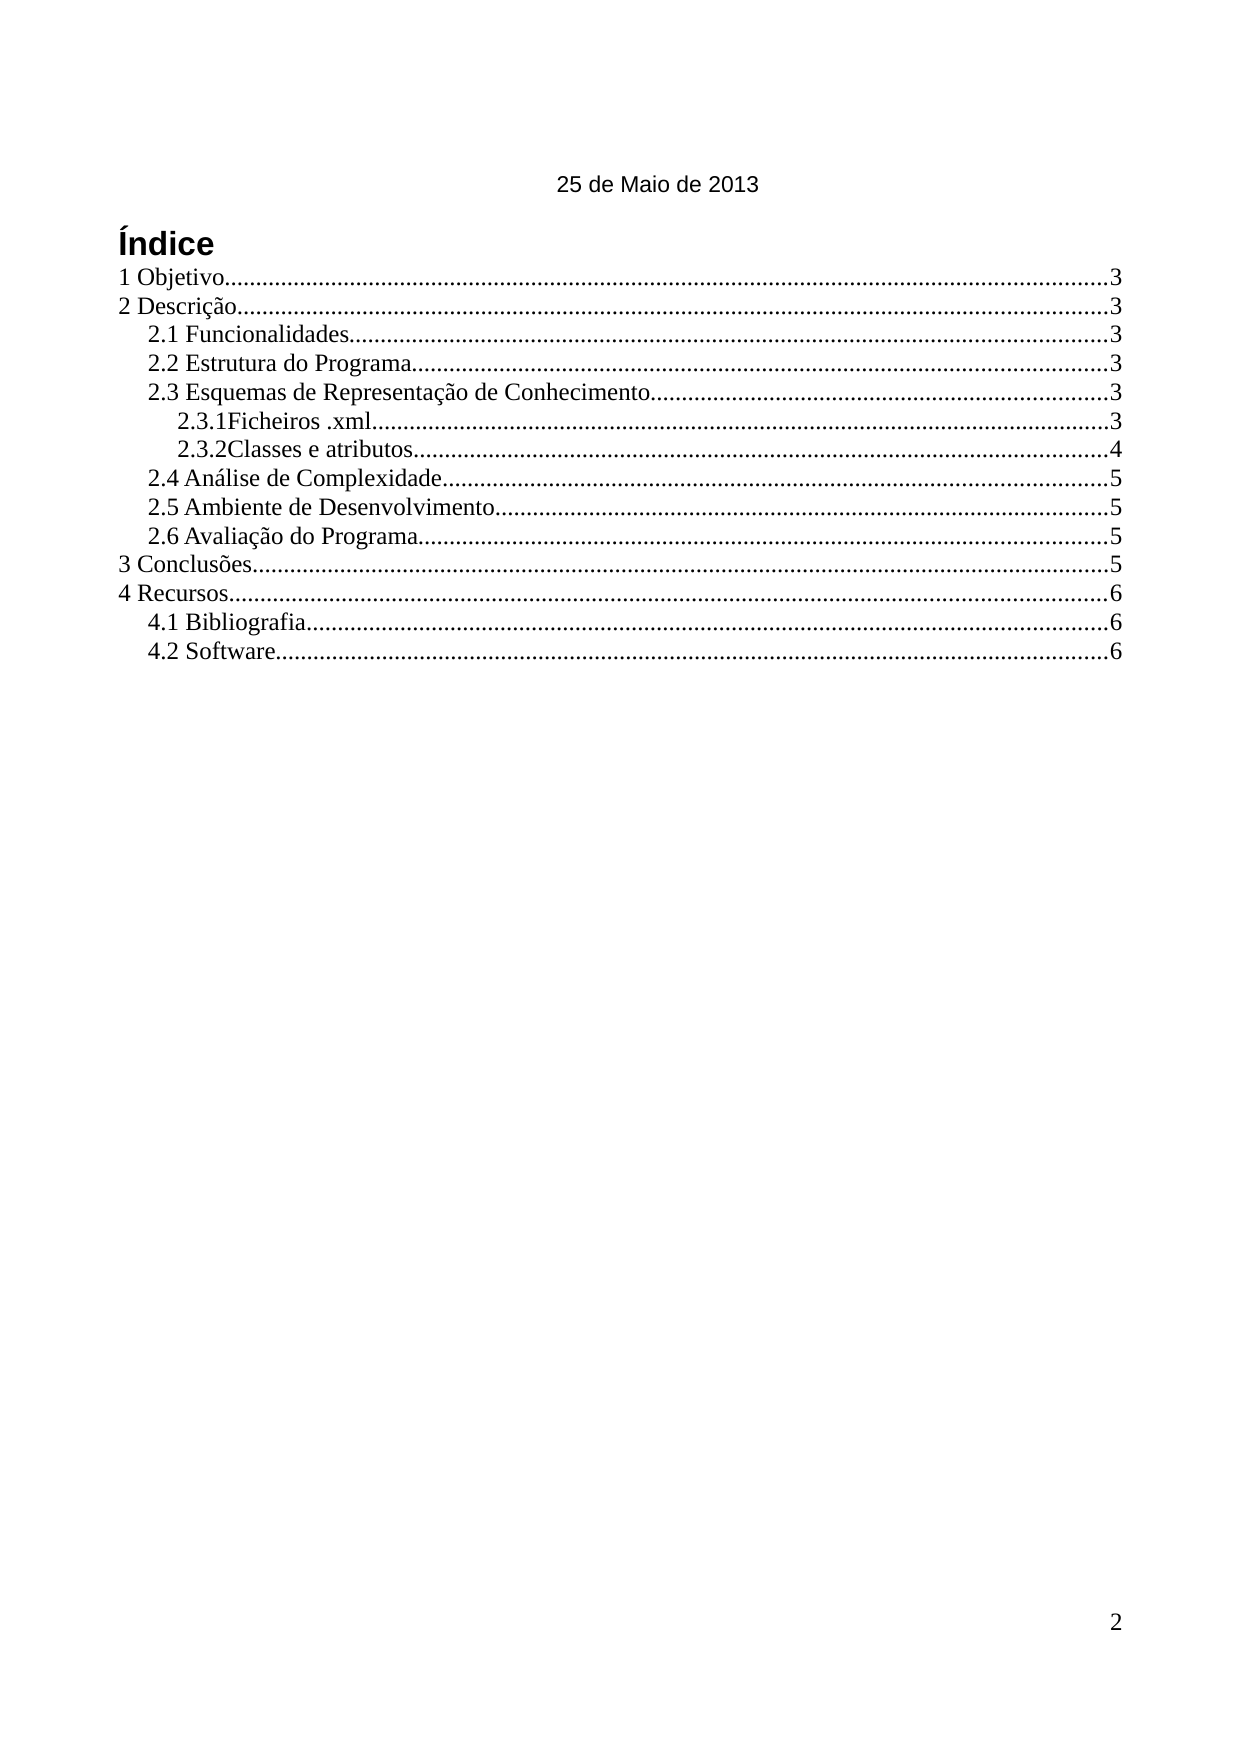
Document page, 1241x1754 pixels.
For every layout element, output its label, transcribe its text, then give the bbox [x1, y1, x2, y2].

text 2 Descrição 3 [118, 291, 1122, 319]
text 4 Recursos 6 [118, 578, 1122, 607]
text 2.3.1Ficheiros .xml 3 [177, 406, 1122, 434]
text 1 Objetivo 3 [118, 262, 1122, 291]
subtitle Índice [118, 223, 1122, 262]
text 2.1 Funcionalidades 3 [148, 319, 1122, 348]
text 2.6 Avaliação do Programa 5 [148, 521, 1122, 549]
text 4.1 Bibliografia 6 [148, 607, 1122, 636]
text 4.2 Software 6 [148, 636, 1122, 664]
text 2.3 Esquemas de Representação de Conhecimento 3 [148, 377, 1122, 406]
text 2.4 Análise de Complexidade 5 [148, 463, 1122, 492]
text 25 de Maio de 2013 [118, 171, 1122, 197]
text 3 Conclusões 5 [118, 549, 1122, 578]
text 2.2 Estrutura do Programa 3 [148, 348, 1122, 377]
text 2.3.2Classes e atributos 4 [177, 434, 1122, 463]
text 2.5 Ambiente de Desenvolvimento 5 [148, 492, 1122, 521]
